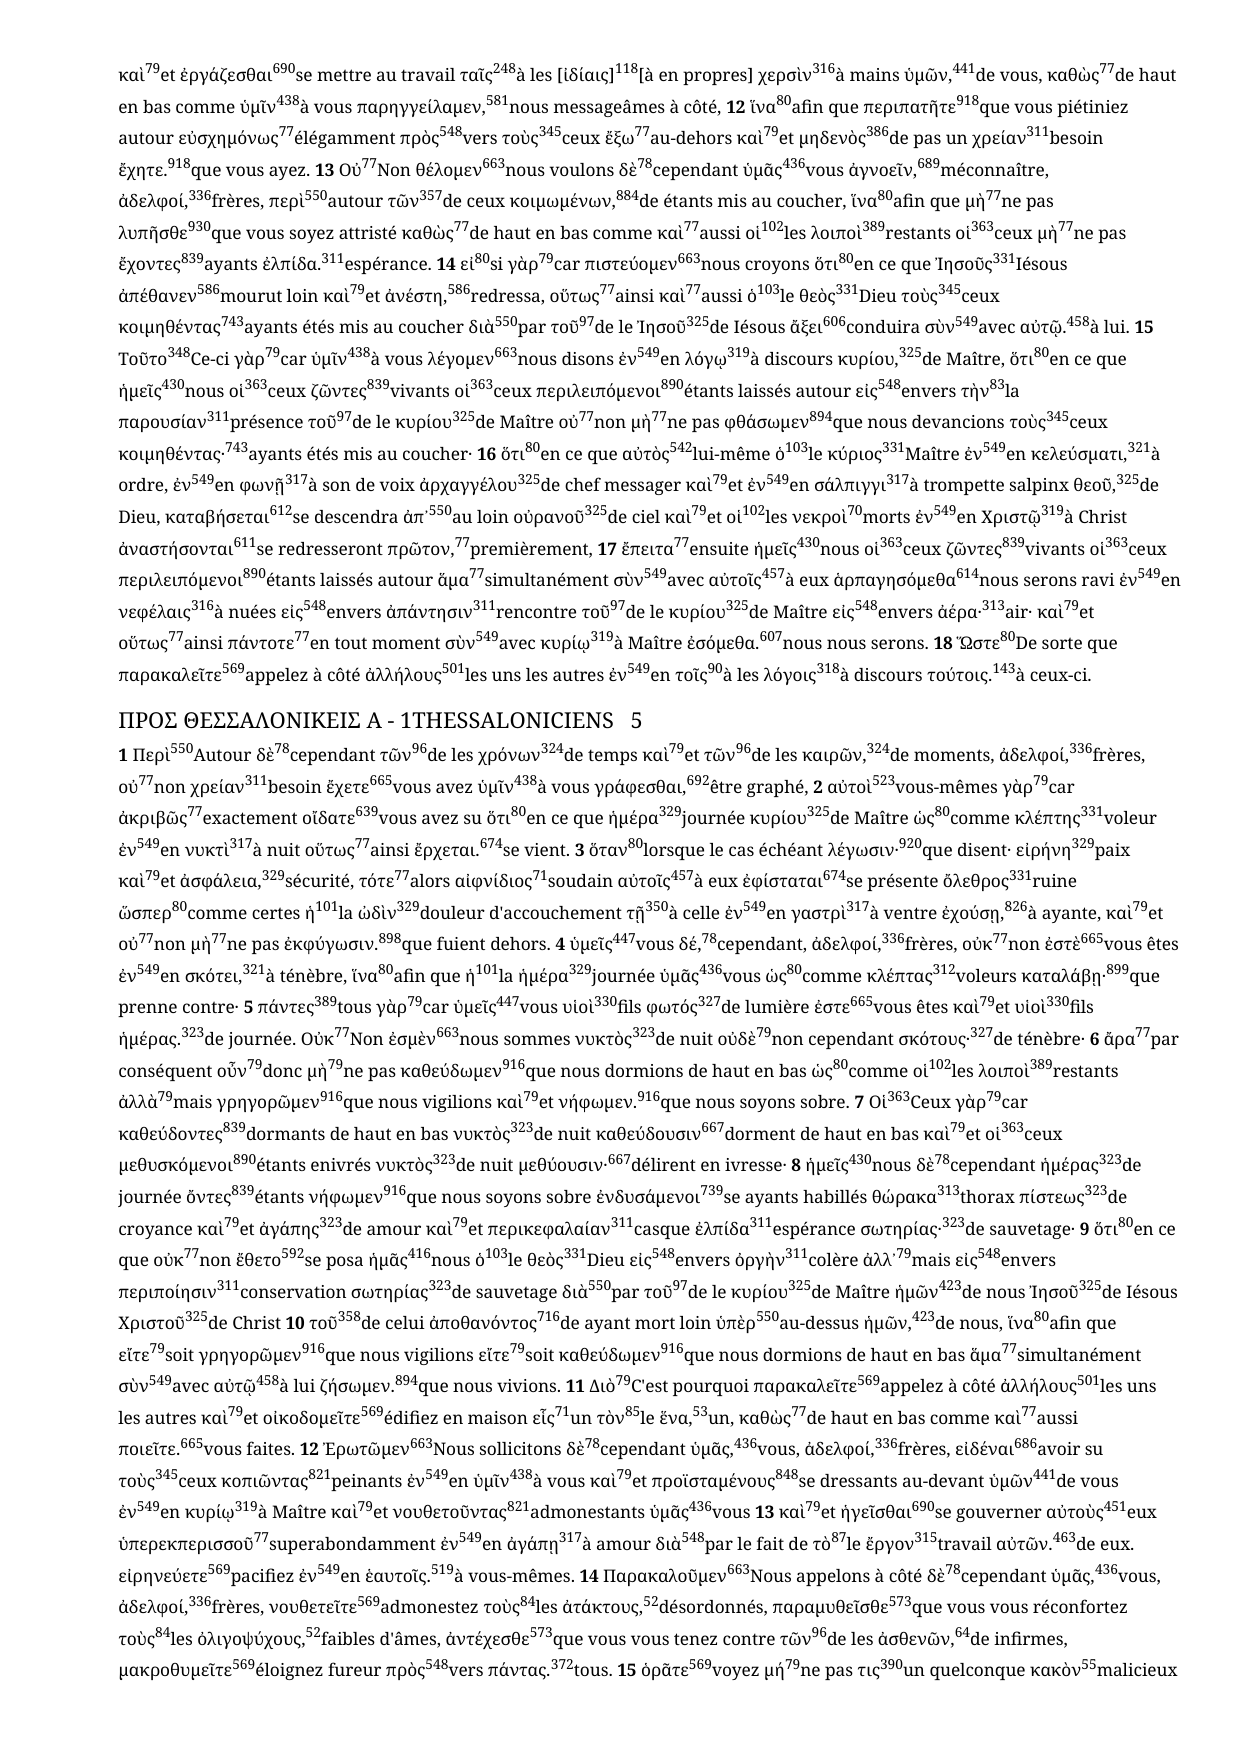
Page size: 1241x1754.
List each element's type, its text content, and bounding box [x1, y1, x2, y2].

text ΠΡΟΣ ΘΕΣΣΑΛΟΝΙΚΕΙΣ Α - 1THESSALONICIENS 5 [118, 705, 1181, 735]
text 1 Περὶ550Autour δὲ78cependant τῶν96de les χρόνων324de temps καὶ79et τῶν96de les καιρῶν,324de moments, ἀδελφοί,336frères, οὐ77non χρείαν311besoin ἔχετε665vous avez ὑμῖν438à vous γράφεσθαι,692être graphé, 2 αὐτοὶ523vous-mêmes γὰρ79car ἀκριβῶς77exactement οἴδατε639vous avez su ὅτι80en ce que ἡμέρα329journée κυρίου325de Maître ὡς80comme κλέπτης331voleur ἐν549en νυκτὶ317à nuit οὕτως77ainsi ἔρχεται.674se vient. 3 ὅταν80lorsque le cas échéant λέγωσιν·920que disent· εἰρήνη329paix καὶ79et ἀσφάλεια,329sécurité, τότε77alors αἰφνίδιος71soudain αὐτοῖς457à eux ἐφίσταται674se présente ὄλεθρος331ruine ὥσπερ80comme certes ἡ101la ὠδὶν329douleur d'accouchement τῇ350à celle ἐν549en γαστρὶ317à ventre ἐχούσῃ,826à ayante, καὶ79et οὐ77non μὴ77ne pas ἐκφύγωσιν.898que fuient dehors. 4 ὑμεῖς447vous δέ,78cependant, ἀδελφοί,336frères, οὐκ77non ἐστὲ665vous êtes ἐν549en σκότει,321à ténèbre, ἵνα80afin que ἡ101la ἡμέρα329journée ὑμᾶς436vous ὡς80comme κλέπτας312voleurs καταλάβῃ·899que prenne contre· 5 πάντες389tous γὰρ79car ὑμεῖς447vous υἱοὶ330fils φωτός327de lumière ἐστε665vous êtes καὶ79et υἱοὶ330fils ἡμέρας.323de journée. Οὐκ77Non ἐσμὲν663nous sommes νυκτὸς323de nuit οὐδὲ79non cependant σκότους·327de ténèbre· 6 ἄρα77par conséquent οὖν79donc μὴ79ne pas καθεύδωμεν916que nous dormions de haut en bas ὡς80comme οἱ102les λοιποὶ389restants ἀλλὰ79mais γρηγορῶμεν916que nous vigilions καὶ79et νήφωμεν.916que nous soyons sobre. 7 Οἱ363Ceux γὰρ79car καθεύδοντες839dormants de haut en bas νυκτὸς323de nuit καθεύδουσιν667dorment de haut en bas καὶ79et οἱ363ceux μεθυσκόμενοι890étants enivrés νυκτὸς323de nuit μεθύουσιν·667délirent en ivresse· 8 ἡμεῖς430nous δὲ78cependant ἡμέρας323de journée ὄντες839étants νήφωμεν916que nous soyons sobre ἐνδυσάμενοι739se ayants habillés θώρακα313thorax πίστεως323de croyance καὶ79et ἀγάπης323de amour καὶ79et περικεφαλαίαν311casque ἐλπίδα311espérance σωτηρίας·323de sauvetage· 9 ὅτι80en ce que οὐκ77non ἔθετο592se posa ἡμᾶς416nous ὁ103le θεὸς331Dieu εἰς548envers ὀργὴν311colère ἀλλ᾽79mais εἰς548envers περιποίησιν311conservation σωτηρίας323de sauvetage διὰ550par τοῦ97de le κυρίου325de Maître ἡμῶν423de nous Ἰησοῦ325de Iésous Χριστοῦ325de Christ 10 τοῦ358de celui ἀποθανόντος716de ayant mort loin ὑπὲρ550au-dessus ἡμῶν,423de nous, ἵνα80afin que εἴτε79soit γρηγορῶμεν916que nous vigilions εἴτε79soit καθεύδωμεν916que nous dormions de haut en bas ἅμα77simultanément σὺν549avec αὐτῷ458à lui ζήσωμεν.894que nous vivions. 11 Διὸ79C'est pourquoi παρακαλεῖτε569appelez à côté ἀλλήλους501les uns les autres καὶ79et οἰκοδομεῖτε569édifiez en maison εἷς71un τὸν85le ἕνα,53un, καθὼς77de haut en bas comme καὶ77aussi ποιεῖτε.665vous faites. 12 Ἐρωτῶμεν663Nous sollicitons δὲ78cependant ὑμᾶς,436vous, ἀδελφοί,336frères, εἰδέναι686avoir su τοὺς345ceux κοπιῶντας821peinants ἐν549en ὑμῖν438à vous καὶ79et προϊσταμένους848se dressants au-devant ὑμῶν441de vous ἐν549en κυρίῳ319à Maître καὶ79et νουθετοῦντας821admonestants ὑμᾶς436vous 13 καὶ79et ἡγεῖσθαι690se gouverner αὐτοὺς451eux ὑπερεκπερισσοῦ77superabondamment ἐν549en ἀγάπῃ317à amour διὰ548par le fait de τὸ87le ἔργον315travail αὐτῶν.463de eux. εἰρηνεύετε569pacifiez ἐν549en ἑαυτοῖς.519à vous-mêmes. 14 Παρακαλοῦμεν663Nous appelons à côté δὲ78cependant ὑμᾶς,436vous, ἀδελφοί,336frères, νουθετεῖτε569admonestez τοὺς84les ἀτάκτους,52désordonnés, παραμυθεῖσθε573que vous vous réconfortez τοὺς84les ὀλιγοψύχους,52faibles d'âmes, ἀντέχεσθε573que vous vous tenez contre τῶν96de les ἀσθενῶν,64de infirmes, μακροθυμεῖτε569éloignez fureur πρὸς548vers πάντας.372tous. 15 ὁρᾶτε569voyez μή79ne pas τις390un quelconque κακὸν55malicieux ἀντὶ550contre κακοῦ67de malicieux τινι378à un quelconque ἀποδῷ,899que redonne, ἀλλὰ79mais πάντοτε77en tout moment τὸ87le ἀγαθὸν55bon διώκετε569poursuivez [καὶ]79[et] εἰς548envers ἀλλήλους501les uns les autres καὶ79et εἰς548envers πάντας.372tous. 16 Πάντοτε77En tout moment χαίρετε,569soyez de joie, 17 ἀδιαλείπτως77incessamment προσεύχεσθε,573que vous vous priez, 18 ἐν549en παντὶ380à tout εὐχαριστεῖτε·569rendez grâce· τοῦτο366ce-ci γὰρ79car θέλημα333volonté θεοῦ325de Dieu ἐν549en Χριστῷ319à Christ Ἰησοῦ319à Iésous εἰς548envers ὑμᾶς.436vous. 19 τὸ87le πνεῦμα315souffle μὴ77ne pas σβέννυτε,569éteignez, 20 προφητείας310prophéties μὴ77ne pas ἐξουθενεῖτε,569excluez comme rien, 21 πάντα374tous δὲ78cependant δοκιμάζετε,569éprouvez, τὸ87le καλὸν55beau κατέχετε,569tenez de haut en bas, 22 ἀπὸ550au loin παντὸς283de tout εἴδους327de aspect πονηροῦ18de méchant ἀπέχεσθε.573que vous vous tenez au loin. 23 Αὐτὸς542Lui-même δὲ78cependant ὁ103le θεὸς331Dieu τῆς95de la εἰρήνης323de paix ἁγιάσαι694que sanctifie ὑμᾶς436vous ὁλοτελεῖς,52entièrements achevés, καὶ79et ὁλόκληρον73tout entier en lot ὑμῶν441de vous τὸ105le πνεῦμα333souffle καὶ79et ἡ101la ψυχὴ329âme καὶ79et τὸ105le σῶμα333corps ἀμέμπτως77imblâmablement ἐν549en τῇ89à la παρουσίᾳ317à présence τοῦ97de le κυρίου325de Maître ἡμῶν423de nous Ἰησοῦ325de Iésous Χριστοῦ325de Christ τηρηθείη.697que soit gardé. 24 πιστὸς47croyable ὁ364celui καλῶν840appelant ὑμᾶς,436vous, ὃς498lequel καὶ77aussi ποιήσει.606fera. 25 Ἀδελφοί,336Frères, προσεύχεσθε573que vous vous priez [καὶ]77[aussi] περὶ550autour ἡμῶν.423de nous. 26 Ἀσπάσασθε557Que vous vous saluez τοὺς84les ἀδελφοὺς312frères πάντας268tous ἐν549en φιλήματι321à embrassade ἁγίῳ.12à saint. 27 Ἐνορκίζω664Je fais sermenter en ὑμᾶς436vous τὸν85le κύριον313Maître ἀναγνωσθῆναι683être pris connaissance τὴν243la ἐπιστολὴν311épître πᾶσιν274à tous τοῖς90à les ἀδελφοῖς.318à frères. 28 Ἡ101La χάρις329grâce τοῦ97de le κυρίου325de Maître ἡμῶν423de nous Ἰησοῦ325de Iésous Χριστοῦ325de Christ μεθ᾽550avec ὑμῶν.441de vous. [118, 739, 1181, 1682]
text 1 Λοιπὸν77Pour le reste οὖν,79donc, ἀδελφοί,336frères, ἐρωτῶμεν663nous sollicitons ὑμᾶς436vous καὶ79et παρακαλοῦμεν663nous appelons à côté ἐν549en κυρίῳ319à Maître Ἰησοῦ,319à Iésous, ἵνα80afin que καθὼς77de haut en bas comme παρελάβετε583vous prîtes à côté παρ᾽550à côté ἡμῶν423de nous τὸ348ce πῶς77comment? δεῖ668attache de lien ὑμᾶς436vous περιπατεῖν689piétiner autour καὶ79et ἀρέσκειν689plaire θεῷ,319à Dieu, καθὼς77de haut en bas comme καὶ77aussi περιπατεῖτε,665vous piétinez autour, ἵνα80afin que περισσεύητε918que vous surabondiez μᾶλλον.77davantage. 2 οἴδατε639vous avez su γὰρ79car τίνας159quelles παραγγελίας310messages d'à côté ἐδώκαμεν581nous donnâmes ὑμῖν438à vous διὰ550par τοῦ97de le κυρίου325de Maître Ἰησοῦ.325de Iésous. 3 Τοῦτο366Ce-ci γάρ79car ἐστιν668est θέλημα333volonté τοῦ97de le θεοῦ,325de Dieu, ὁ103le ἁγιασμὸς331sanctification ὑμῶν,441de vous, ἀπέχεσθαι690se tenir au loin ὑμᾶς436vous ἀπὸ550au loin τῆς95de la πορνείας,323de pornation, 4 εἰδέναι686avoir su ἕκαστον373chacun ὑμῶν441de vous τὸ87le ἑαυτοῦ537de lui-même σκεῦος315ustensile κτᾶσθαι690se acquérir ἐν549en ἁγιασμῷ319à sanctification καὶ79et τιμῇ,317à valeur, 5 μὴ77ne pas ἐν549en πάθει321à passion ἐπιθυμίας323de désir en fureur καθάπερ77tout comme καὶ77aussi τὰ104les ἔθνη332ethnies τὰ365ces μὴ77ne pas εἰδότα784ayants sus τὸν85le θεόν,313Dieu, 6 τὸ348ce μὴ77ne pas ὑπερβαίνειν689surpasser καὶ79et πλεονεκτεῖν689abuser ἐν549en τῷ93à le πράγματι321à acte τὸν85le ἀδελφὸν313frère αὐτοῦ,464de lui, διότι80parce que ἔκδικος47vengeur κύριος331Maître περὶ550autour πάντων282de tous τούτων,359de ces-ci, καθὼς77de haut en bas comme καὶ77aussi προείπαμεν581nous prédîmes ὑμῖν438à vous καὶ79et διεμαρτυράμεθα.587nous nous passâmes témoignage. 7 οὐ77non γὰρ79car ἐκάλεσεν586appela ἡμᾶς416nous ὁ103le θεὸς331Dieu ἐπὶ549sur ἀκαθαρσίᾳ317à impureté ἀλλ᾽79mais ἐν549en ἁγιασμῷ.319à sanctification. 8 τοιγαροῦν79certes car donc ὁ364celui ἀθετῶν840démettant οὐκ77non ἄνθρωπον313être humain ἀθετεῖ668démet ἀλλὰ79mais τὸν85le θεὸν313Dieu τὸν346celui [καὶ]79[et] διδόντα822donnant τὸ87le πνεῦμα315souffle αὐτοῦ464de lui τὸ87le ἅγιον6saint εἰς548envers ὑμᾶς.436vous. 9 Περὶ550Autour δὲ78cependant τῆς95de la φιλαδελφίας323de amitié fraternel οὐ77non χρείαν311besoin ἔχετε665vous avez γράφειν689grapher ὑμῖν,438à vous, αὐτοὶ523vous-mêmes γὰρ79car ὑμεῖς447vous θεοδίδακτοί46enseignés de Dieu ἐστε665vous êtes εἰς548envers τὸ348ce ἀγαπᾶν689aimer ἀλλήλους,501les uns les autres, 10 καὶ77aussi γὰρ79car ποιεῖτε665vous faites αὐτὸ454lui εἰς548envers πάντας268tous τοὺς84les ἀδελφοὺς312frères [τοὺς]479[ceux] ἐν549en ὅλῃ273à toute entière τῇ89à la Μακεδονίᾳ.317à Macédoine. Παρακαλοῦμεν663Nous appelons à côté δὲ78cependant ὑμᾶς,436vous, ἀδελφοί,336frères, περισσεύειν689surabonder μᾶλλον77davantage 11 καὶ79et φιλοτιμεῖσθαι690se affectionner valoriser ἡσυχάζειν689tranquilliser καὶ79et πράσσειν689pratiquer τὰ246les ἴδια347en propres καὶ79et ἐργάζεσθαι690se mettre au travail ταῖς248à les [ἰδίαις]118[à en propres] χερσὶν316à mains ὑμῶν,441de vous, καθὼς77de haut en bas comme ὑμῖν438à vous παρηγγείλαμεν,581nous messageâmes à côté, 12 ἵνα80afin que περιπατῆτε918que vous piétiniez autour εὐσχημόνως77élégamment πρὸς548vers τοὺς345ceux ἔξω77au-dehors καὶ79et μηδενὸς386de pas un χρείαν311besoin ἔχητε.918que vous ayez. 13 Οὐ77Non θέλομεν663nous voulons δὲ78cependant ὑμᾶς436vous ἀγνοεῖν,689méconnaître, ἀδελφοί,336frères, περὶ550autour τῶν357de ceux κοιμωμένων,884de étants mis au coucher, ἵνα80afin que μὴ77ne pas λυπῆσθε930que vous soyez attristé καθὼς77de haut en bas comme καὶ77aussi οἱ102les λοιποὶ389restants οἱ363ceux μὴ77ne pas ἔχοντες839ayants ἐλπίδα.311espérance. 14 εἰ80si γὰρ79car πιστεύομεν663nous croyons ὅτι80en ce que Ἰησοῦς331Iésous ἀπέθανεν586mourut loin καὶ79et ἀνέστη,586redressa, οὕτως77ainsi καὶ77aussi ὁ103le θεὸς331Dieu τοὺς345ceux κοιμηθέντας743ayants étés mis au coucher διὰ550par τοῦ97de le Ἰησοῦ325de Iésous ἄξει606conduira σὺν549avec αὐτῷ.458à lui. 15 Τοῦτο348Ce-ci γὰρ79car ὑμῖν438à vous λέγομεν663nous disons ἐν549en λόγῳ319à discours κυρίου,325de Maître, ὅτι80en ce que ἡμεῖς430nous οἱ363ceux ζῶντες839vivants οἱ363ceux περιλειπόμενοι890étants laissés autour εἰς548envers τὴν83la παρουσίαν311présence τοῦ97de le κυρίου325de Maître οὐ77non μὴ77ne pas φθάσωμεν894que nous devancions τοὺς345ceux κοιμηθέντας·743ayants étés mis au coucher· 16 ὅτι80en ce que αὐτὸς542lui-même ὁ103le κύριος331Maître ἐν549en κελεύσματι,321à ordre, ἐν549en φωνῇ317à son de voix ἀρχαγγέλου325de chef messager καὶ79et ἐν549en σάλπιγγι317à trompette salpinx θεοῦ,325de Dieu, καταβήσεται612se descendra ἀπ᾽550au loin οὐρανοῦ325de ciel καὶ79et οἱ102les νεκροὶ70morts ἐν549en Χριστῷ319à Christ ἀναστήσονται611se redresseront πρῶτον,77premièrement, 17 ἔπειτα77ensuite ἡμεῖς430nous οἱ363ceux ζῶντες839vivants οἱ363ceux περιλειπόμενοι890étants laissés autour ἅμα77simultanément σὺν549avec αὐτοῖς457à eux ἁρπαγησόμεθα614nous serons ravi ἐν549en νεφέλαις316à nuées εἰς548envers ἀπάντησιν311rencontre τοῦ97de le κυρίου325de Maître εἰς548envers ἀέρα·313air· καὶ79et οὕτως77ainsi πάντοτε77en tout moment σὺν549avec κυρίῳ319à Maître ἐσόμεθα.607nous nous serons. 18 Ὥστε80De sorte que παρακαλεῖτε569appelez à côté ἀλλήλους501les uns les autres ἐν549en τοῖς90à les λόγοις318à discours τούτοις.143à ceux-ci. [118, 59, 1181, 686]
